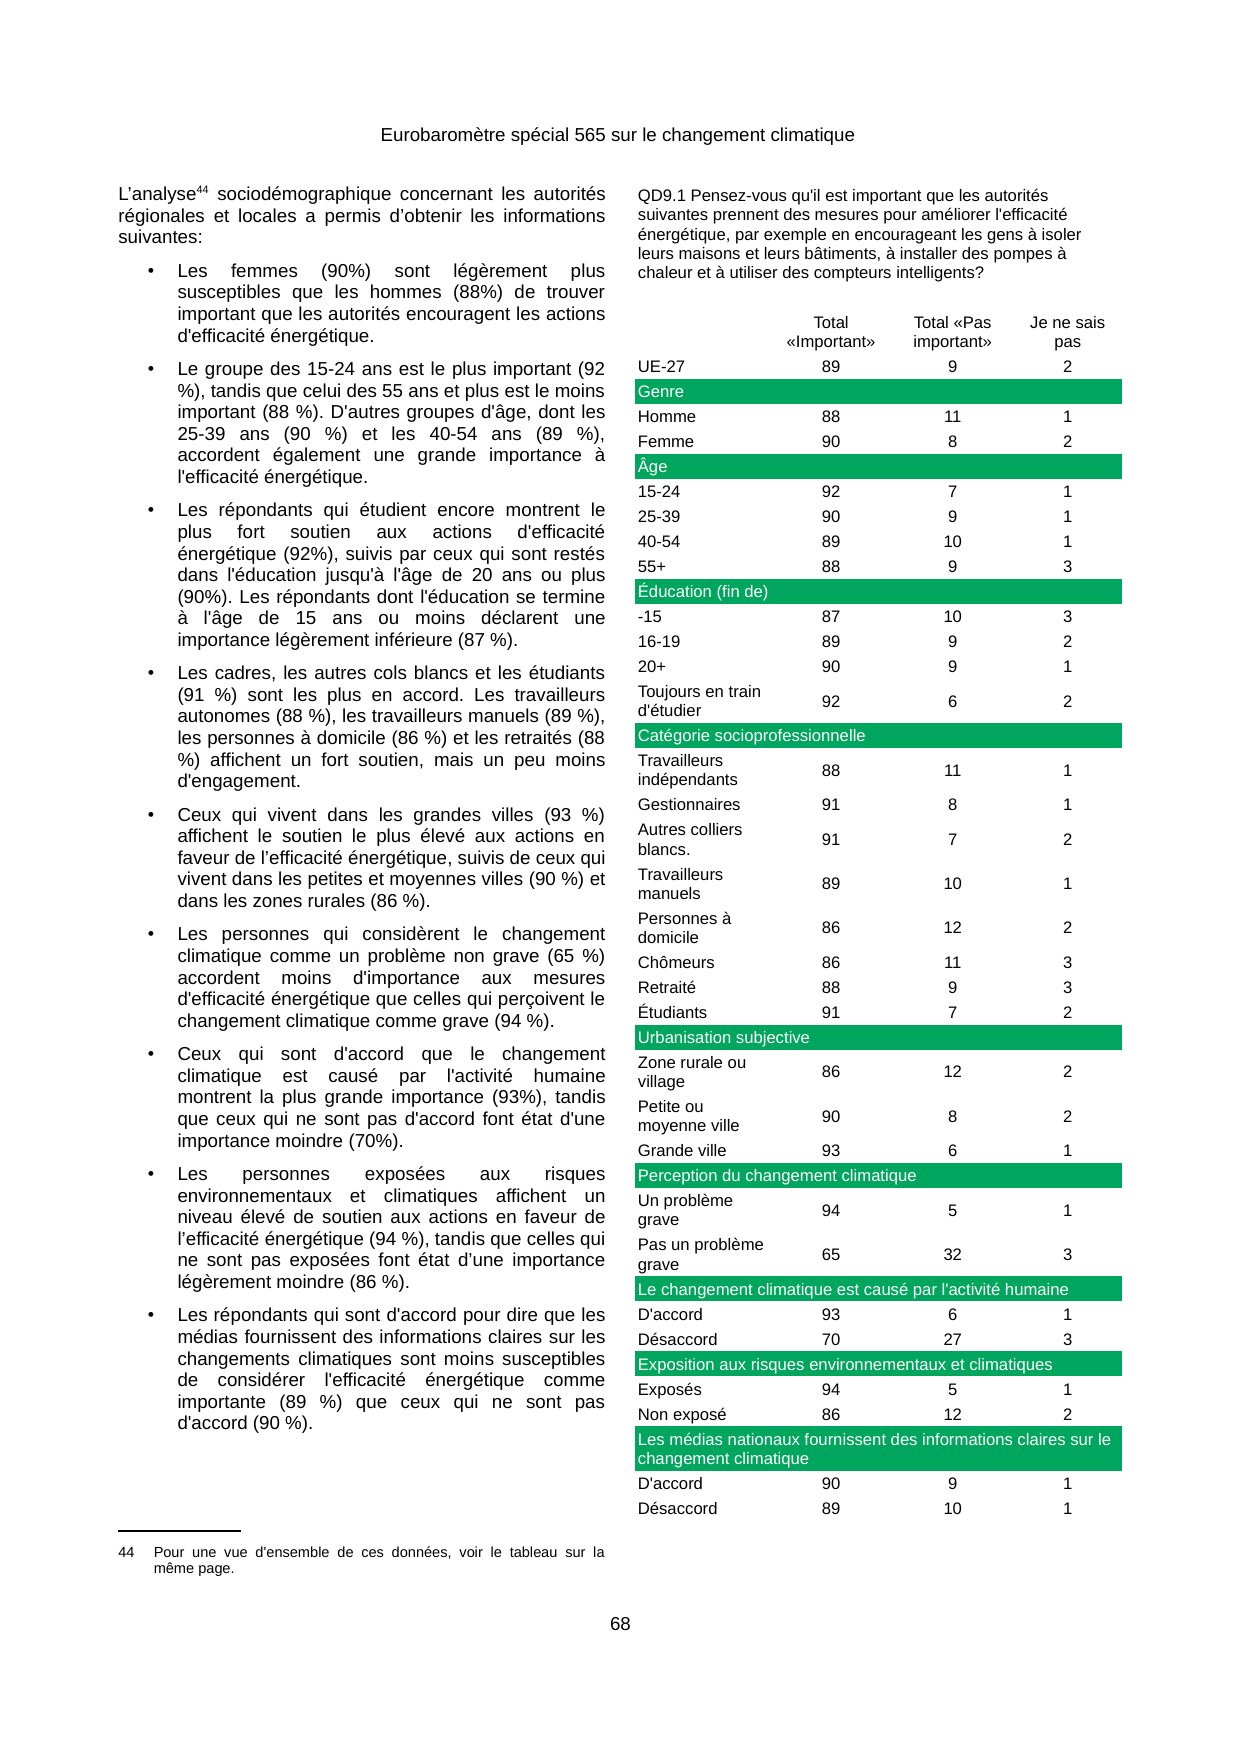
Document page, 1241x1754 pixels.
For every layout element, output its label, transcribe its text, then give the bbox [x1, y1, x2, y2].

table_cell 11 [892, 404, 1013, 429]
table_cell 1 [1013, 861, 1122, 906]
table_cell 91 [770, 792, 892, 817]
table_cell 6 [892, 1138, 1013, 1163]
table_cell 1 [1013, 654, 1122, 679]
list Les personnes qui considèrent le changement climatique comme un problème non grave (65 %) accordent moins d'importance aux mesures d'efficacité énergétique que celles qui perçoivent le changement climatique comme grave (94 %). [148, 923, 605, 1031]
table_cell 88 [770, 554, 892, 579]
table_cell 10 [892, 1496, 1013, 1521]
table_cell 2 [1013, 354, 1122, 379]
table_cell Pas un problème grave [635, 1232, 770, 1276]
table_cell 7 [892, 817, 1013, 861]
table_cell 27 [892, 1326, 1013, 1351]
table_cell Gestionnaires [635, 792, 770, 817]
table_cell 2 [1013, 906, 1122, 950]
table_cell 90 [770, 504, 892, 529]
table_cell 5 [892, 1376, 1013, 1401]
list Ceux qui vivent dans les grandes villes (93 %) affichent le soutien le plus élevé aux actions en faveur de l’efficacité énergétique, suivis de ceux qui vivent dans les petites et moyennes villes (90 %) et dans les zones rurales (86 %). [148, 803, 605, 911]
table_cell 87 [770, 604, 892, 629]
text L’analyse sociodémographique concernant les autorités régionales et locales a permis d’obtenir les informations suivantes: [118, 183, 605, 248]
table_cell 9 [892, 975, 1013, 1000]
table_cell 15-24 [635, 479, 770, 504]
table_cell 86 [770, 1050, 892, 1094]
table_cell 3 [1013, 554, 1122, 579]
table_cell [1013, 285, 1122, 310]
table_cell 1 [1013, 404, 1122, 429]
table_cell 90 [770, 654, 892, 679]
table_cell Exposés [635, 1376, 770, 1401]
table_cell 91 [770, 817, 892, 861]
table_cell 2 [1013, 629, 1122, 654]
table_cell Travailleurs manuels [635, 861, 770, 906]
table_cell 3 [1013, 1326, 1122, 1351]
table_cell 1 [1013, 1376, 1122, 1401]
list Les femmes (90%) sont légèrement plus susceptibles que les hommes (88%) de trouver important que les autorités encouragent les actions d'efficacité énergétique. [148, 259, 605, 346]
table_cell 90 [770, 1471, 892, 1496]
table_cell -15 [635, 604, 770, 629]
table_cell 2 [1013, 1000, 1122, 1025]
table_cell 92 [770, 679, 892, 723]
table_cell 1 [1013, 1301, 1122, 1326]
table_cell 6 [892, 1301, 1013, 1326]
table_cell Les médias nationaux fournissent des informations claires sur le changement climatique [635, 1426, 1122, 1471]
table_cell 86 [770, 1401, 892, 1426]
list Les répondants qui étudient encore montrent le plus fort soutien aux actions d'efficacité énergétique (92%), suivis par ceux qui sont restés dans l'éducation jusqu'à l'âge de 20 ans ou plus (90%). Les répondants dont l'éducation se termine à l'âge de 15 ans ou moins déclarent une importance légèrement inférieure (87 %). [148, 499, 605, 650]
table_cell Je ne sais pas [1013, 310, 1122, 354]
table_cell 94 [770, 1188, 892, 1232]
table_cell D'accord [635, 1471, 770, 1496]
table_cell 32 [892, 1232, 1013, 1276]
table_cell D'accord [635, 1301, 770, 1326]
table_cell Urbanisation subjective [635, 1025, 1122, 1050]
table_cell 93 [770, 1301, 892, 1326]
table_cell 89 [770, 529, 892, 554]
table_cell Non exposé [635, 1401, 770, 1426]
table_cell 2 [1013, 1094, 1122, 1138]
table_header QD9.1 Pensez-vous qu'il est important que les autorités suivantes prennent des mesures pour améliorer l'efficacité énergétique, par exemple en encourageant les gens à isoler leurs maisons et leurs bâtiments, à installer des pompes à chaleur et à utiliser des compteurs intelligents? [635, 183, 1122, 285]
table_cell 8 [892, 1094, 1013, 1138]
table_cell 88 [770, 748, 892, 792]
table_cell Homme [635, 404, 770, 429]
table_cell Total «Important» [770, 310, 892, 354]
table_cell 94 [770, 1376, 892, 1401]
list Ceux qui sont d'accord que le changement climatique est causé par l'activité humaine montrent la plus grande importance (93%), tandis que ceux qui ne sont pas d'accord font état d'une importance moindre (70%). [148, 1043, 605, 1151]
table_cell 89 [770, 861, 892, 906]
table_cell 2 [1013, 429, 1122, 454]
text Pour une vue d'ensemble de ces données, voir le tableau sur la même page. [118, 1543, 605, 1577]
table_cell 55+ [635, 554, 770, 579]
table_cell 1 [1013, 792, 1122, 817]
table_cell Grande ville [635, 1138, 770, 1163]
table_cell 10 [892, 529, 1013, 554]
table_cell Le changement climatique est causé par l'activité humaine [635, 1276, 1122, 1301]
table_cell Personnes à domicile [635, 906, 770, 950]
table_cell 9 [892, 629, 1013, 654]
table_cell [770, 285, 892, 310]
table_cell 10 [892, 861, 1013, 906]
table_cell Désaccord [635, 1326, 770, 1351]
table_cell 9 [892, 354, 1013, 379]
table_cell 89 [770, 354, 892, 379]
table_cell Âge [635, 454, 1122, 479]
table_cell 11 [892, 950, 1013, 975]
table_cell 1 [1013, 504, 1122, 529]
table_cell [635, 310, 770, 354]
table_cell Zone rurale ou village [635, 1050, 770, 1094]
table_cell 93 [770, 1138, 892, 1163]
table_cell 25-39 [635, 504, 770, 529]
table_cell 70 [770, 1326, 892, 1351]
list Les cadres, les autres cols blancs et les étudiants (91 %) sont les plus en accord. Les travailleurs autonomes (88 %), les travailleurs manuels (89 %), les personnes à domicile (86 %) et les retraités (88 %) affichent un fort soutien, mais un peu moins d'engagement. [148, 662, 605, 792]
table_cell 89 [770, 1496, 892, 1521]
table_cell 86 [770, 950, 892, 975]
table_cell 86 [770, 906, 892, 950]
table_cell Étudiants [635, 1000, 770, 1025]
table_cell 88 [770, 975, 892, 1000]
table_cell 1 [1013, 1138, 1122, 1163]
table_cell Catégorie socioprofessionnelle [635, 723, 1122, 748]
table_cell 90 [770, 1094, 892, 1138]
table_cell UE-27 [635, 354, 770, 379]
table_cell 65 [770, 1232, 892, 1276]
table_cell 92 [770, 479, 892, 504]
table_cell Genre [635, 379, 1122, 404]
table_cell 10 [892, 604, 1013, 629]
table_cell 40-54 [635, 529, 770, 554]
list Le groupe des 15-24 ans est le plus important (92 %), tandis que celui des 55 ans et plus est le moins important (88 %). D'autres groupes d'âge, dont les 25-39 ans (90 %) et les 40-54 ans (89 %), accordent également une grande importance à l'efficacité énergétique. [148, 358, 605, 487]
table_cell 11 [892, 748, 1013, 792]
table_cell 1 [1013, 479, 1122, 504]
table_cell 16-19 [635, 629, 770, 654]
table_cell Éducation (fin de) [635, 579, 1122, 604]
table_cell 3 [1013, 604, 1122, 629]
table_cell 5 [892, 1188, 1013, 1232]
table_cell 8 [892, 792, 1013, 817]
table_cell Femme [635, 429, 770, 454]
table_cell 9 [892, 1471, 1013, 1496]
table_cell Exposition aux risques environnementaux et climatiques [635, 1351, 1122, 1376]
table_cell 90 [770, 429, 892, 454]
table_cell 1 [1013, 1188, 1122, 1232]
table_cell 2 [1013, 817, 1122, 861]
table_cell 12 [892, 906, 1013, 950]
table_cell 3 [1013, 975, 1122, 1000]
table_cell Total «Pas important» [892, 310, 1013, 354]
table_cell 3 [1013, 950, 1122, 975]
table_cell 2 [1013, 1401, 1122, 1426]
table_cell 2 [1013, 1050, 1122, 1094]
table_cell 9 [892, 504, 1013, 529]
table_cell Autres colliers blancs. [635, 817, 770, 861]
table_cell 6 [892, 679, 1013, 723]
table_cell 9 [892, 554, 1013, 579]
table_cell 1 [1013, 1471, 1122, 1496]
table_cell Petite ou moyenne ville [635, 1094, 770, 1138]
table_cell 3 [1013, 1232, 1122, 1276]
table_cell 1 [1013, 1496, 1122, 1521]
table_cell 20+ [635, 654, 770, 679]
table_cell 88 [770, 404, 892, 429]
table_cell Un problème grave [635, 1188, 770, 1232]
table_cell Désaccord [635, 1496, 770, 1521]
table_cell 2 [1013, 679, 1122, 723]
table_cell 12 [892, 1401, 1013, 1426]
table_cell [635, 285, 770, 310]
table_cell 7 [892, 479, 1013, 504]
table_cell Perception du changement climatique [635, 1163, 1122, 1188]
table_cell 9 [892, 654, 1013, 679]
table_cell Retraité [635, 975, 770, 1000]
table_cell 91 [770, 1000, 892, 1025]
list Les personnes exposées aux risques environnementaux et climatiques affichent un niveau élevé de soutien aux actions en faveur de l’efficacité énergétique (94 %), tandis que celles qui ne sont pas exposées font état d’une importance légèrement moindre (86 %). [148, 1163, 605, 1292]
table_cell Travailleurs indépendants [635, 748, 770, 792]
table_cell 1 [1013, 748, 1122, 792]
table_cell Toujours en train d'étudier [635, 679, 770, 723]
list Les répondants qui sont d'accord pour dire que les médias fournissent des informations claires sur les changements climatiques sont moins susceptibles de considérer l'efficacité énergétique comme importante (89 %) que ceux qui ne sont pas d'accord (90 %). [148, 1304, 605, 1434]
table_cell 89 [770, 629, 892, 654]
table_cell [892, 285, 1013, 310]
table_cell 7 [892, 1000, 1013, 1025]
table_cell Chômeurs [635, 950, 770, 975]
table_cell 8 [892, 429, 1013, 454]
table_cell 12 [892, 1050, 1013, 1094]
table_cell 1 [1013, 529, 1122, 554]
